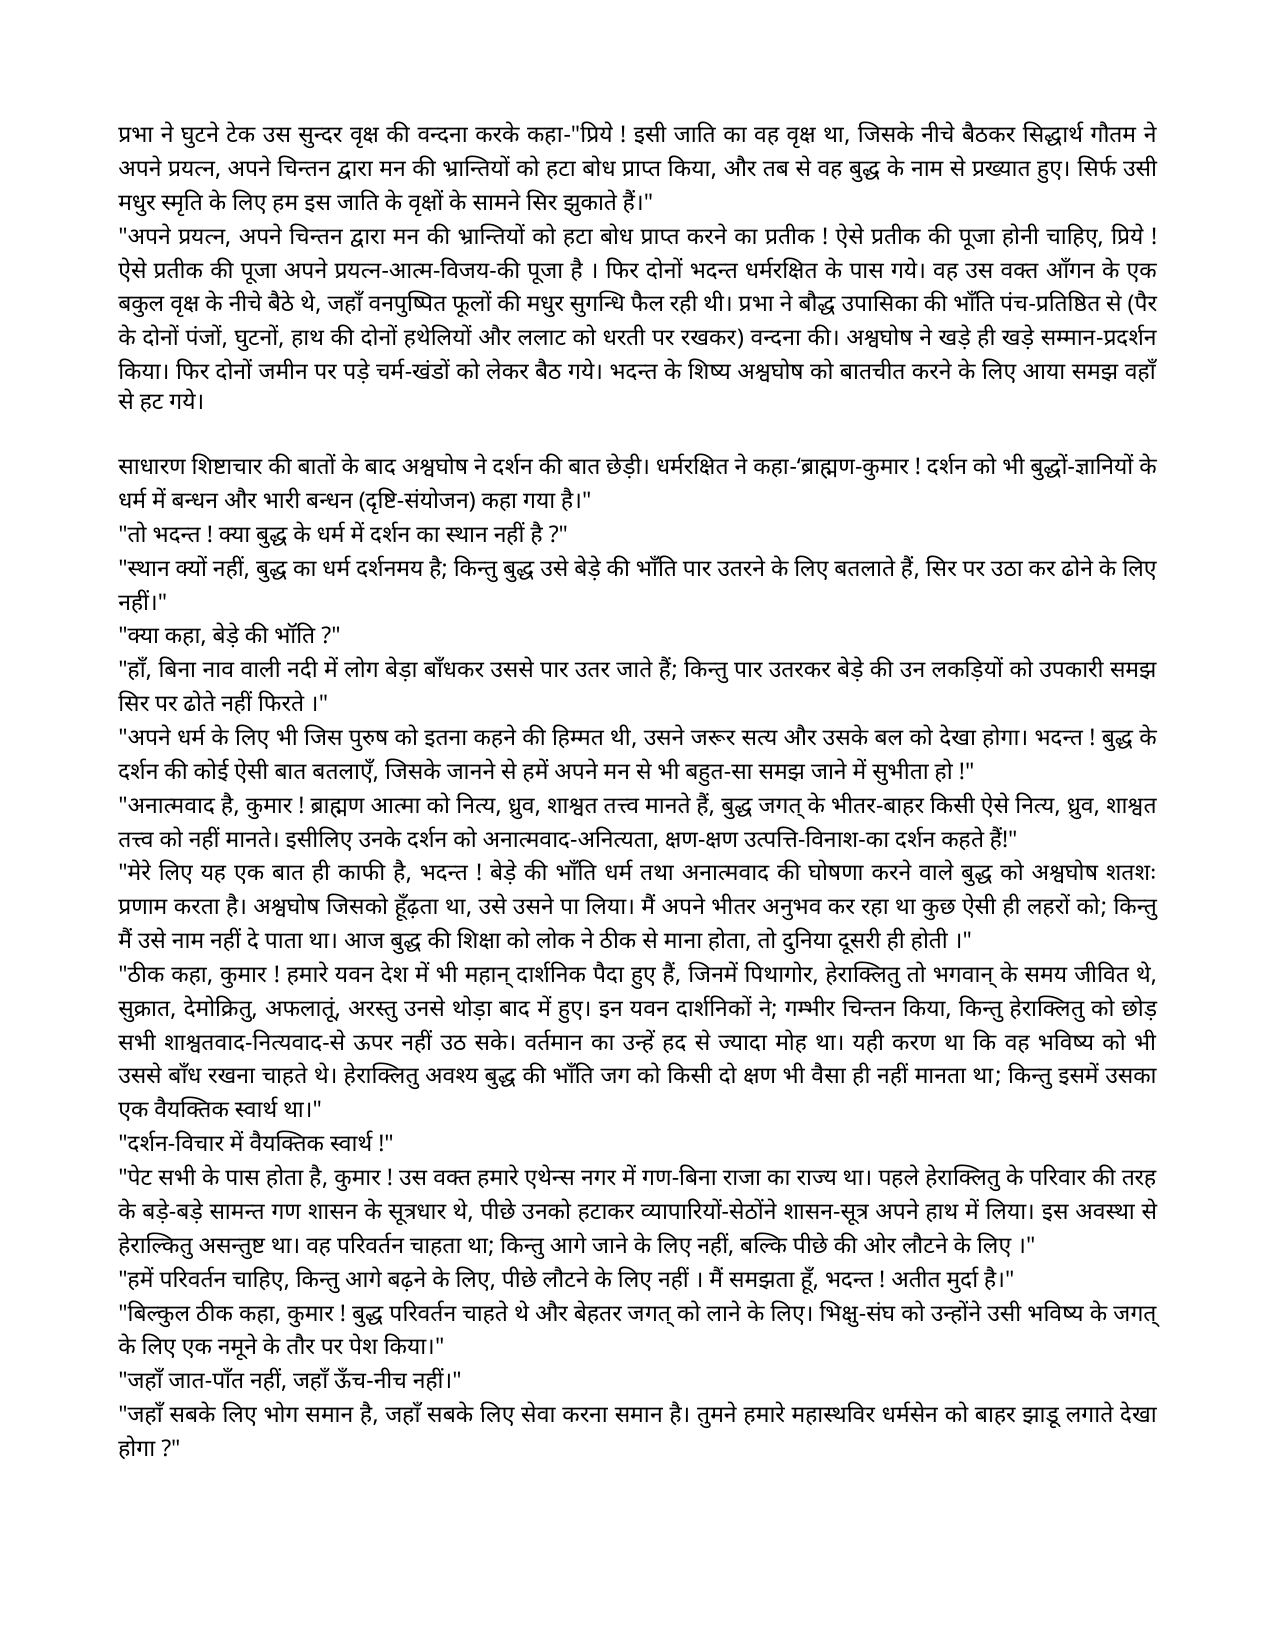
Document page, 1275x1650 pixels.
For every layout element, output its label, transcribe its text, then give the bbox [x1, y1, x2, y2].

text "जहाँ सबके लिए भोग समान है, जहाँ सबके लिए सेवा करना समान है। तुमने हमारे महास्थविर धर्मसेन को बाहर झाडू लगाते देखा होगा ?" [118, 1398, 1157, 1466]
text "अपने प्रयत्न, अपने चिन्तन द्वारा मन की भ्रान्तियों को हटा बोध प्राप्त करने का प्रतीक ! ऐसे प्रतीक की पूजा होनी चाहिए, प्रिये ! ऐसे प्रतीक की पूजा अपने प्रयत्न-आत्म-विजय-की पूजा है । फिर दोनों भदन्त धर्मरक्षित के पास गये। वह उस वक्त आँगन के एक बकुल वृक्ष के नीचे बैठे थे, जहाँ वनपुष्पित फूलों की मधुर सुगन्धि फैल रही थी। प्रभा ने बौद्ध उपासिका की भाँति पंच-प्रतिष्ठित से (पैर के दोनों पंजों, घुटनों, हाथ की दोनों हथेलियों और ललाट को धरती पर रखकर) वन्दना की। अश्वघोष ने खड़े ही खड़े सम्मान-प्रदर्शन किया। फिर दोनों जमीन पर पड़े चर्म-खंडों को लेकर बैठ गये। भदन्त के शिष्य अश्वघोष को बातचीत करने के लिए आया समझ वहाँ से हट गये। [118, 220, 1157, 419]
text "क्या कहा, बेड़े की भॉति ?" [118, 619, 1157, 653]
text "जहाँ जात-पाँत नहीं, जहाँ ऊँच-नीच नहीं।" [118, 1364, 1157, 1398]
text "पेट सभी के पास होता है, कुमार ! उस वक्त हमारे एथेन्स नगर में गण-बिना राजा का राज्य था। पहले हेराक्लितु के परिवार की तरह के बड़े-बड़े सामन्त गण शासन के सूत्रधार थे, पीछे उनको हटाकर व्यापारियों-सेठोंने शासन-सूत्र अपने हाथ में लिया। इस अवस्था से हेराल्कितु असन्तुष्ट था। वह परिवर्तन चाहता था; किन्तु आगे जाने के लिए नहीं, बल्कि पीछे की ओर लौटने के लिए ।" [118, 1161, 1157, 1263]
text "बिल्कुल ठीक कहा, कुमार ! बुद्ध परिवर्तन चाहते थे और बेहतर जगत् को लाने के लिए। भिक्षु-संघ को उन्होंने उसी भविष्य के जगत् के लिए एक नमूने के तौर पर पेश किया।" [118, 1296, 1157, 1364]
text साधारण शिष्टाचार की बातों के बाद अश्वघोष ने दर्शन की बात छेड़ी। धर्मरक्षित ने कहा-‘ब्राह्मण-कुमार ! दर्शन को भी बुद्धों-ज्ञानियों के धर्म में बन्धन और भारी बन्धन (दृष्टि-संयोजन) कहा गया है।" [118, 450, 1157, 518]
text "हाँ, बिना नाव वाली नदी में लोग बेड़ा बाँधकर उससे पार उतर जाते हैं; किन्तु पार उतरकर बेड़े की उन लकड़ियों को उपकारी समझ सिर पर ढोते नहीं फिरते ।" [118, 653, 1157, 721]
text "मेरे लिए यह एक बात ही काफी है, भदन्त ! बेड़े की भाँति धर्म तथा अनात्मवाद की घोषणा करने वाले बुद्ध को अश्वघोष शतशः प्रणाम करता है। अश्वघोष जिसको हूँढ़ता था, उसे उसने पा लिया। मैं अपने भीतर अनुभव कर रहा था कुछ ऐसी ही लहरों को; किन्तु मैं उसे नाम नहीं दे पाता था। आज बुद्ध की शिक्षा को लोक ने ठीक से माना होता, तो दुनिया दूसरी ही होती ।" [118, 856, 1157, 958]
text "ठीक कहा, कुमार ! हमारे यवन देश में भी महान् दार्शनिक पैदा हुए हैं, जिनमें पिथागोर, हेराक्लितु तो भगवान् के समय जीवित थे, सुक्रात, देमोक्रितु, अफलातूं, अरस्तु उनसे थोड़ा बाद में हुए। इन यवन दार्शनिकों ने; गम्भीर चिन्तन किया, किन्तु हेराक्लितु को छोड़ सभी शाश्वतवाद-नित्यवाद-से ऊपर नहीं उठ सके। वर्तमान का उन्हें हद से ज्यादा मोह था। यही करण था कि वह भविष्य को भी उससे बाँध रखना चाहते थे। हेराक्लितु अवश्य बुद्ध की भाँति जग को किसी दो क्षण भी वैसा ही नहीं मानता था; किन्तु इसमें उसका एक वैयक्तिक स्वार्थ था।" [118, 958, 1157, 1127]
text "अनात्मवाद है, कुमार ! ब्राह्मण आत्मा को नित्य, ध्रुव, शाश्वत तत्त्व मानते हैं, बुद्ध जगत् के भीतर-बाहर किसी ऐसे नित्य, ध्रुव, शाश्वत तत्त्व को नहीं मानते। इसीलिए उनके दर्शन को अनात्मवाद-अनित्यता, क्षण-क्षण उत्पत्ति-विनाश-का दर्शन कहते हैं!" [118, 789, 1157, 856]
text प्रभा ने घुटने टेक उस सुन्दर वृक्ष की वन्दना करके कहा-"प्रिये ! इसी जाति का वह वृक्ष था, जिसके नीचे बैठकर सिद्धार्थ गौतम ने अपने प्रयत्न, अपने चिन्तन द्वारा मन की भ्रान्तियों को हटा बोध प्राप्त किया, और तब से वह बुद्ध के नाम से प्रख्यात हुए। सिर्फ उसी मधुर स्मृति के लिए हम इस जाति के वृक्षों के सामने सिर झुकाते हैं।" [118, 118, 1157, 220]
text "स्थान क्यों नहीं, बुद्ध का धर्म दर्शनमय है; किन्तु बुद्ध उसे बेड़े की भाँति पार उतरने के लिए बतलाते हैं, सिर पर उठा कर ढोने के लिए नहीं।" [118, 552, 1157, 619]
text "अपने धर्म के लिए भी जिस पुरुष को इतना कहने की हिम्मत थी, उसने जरूर सत्य और उसके बल को देखा होगा। भदन्त ! बुद्ध के दर्शन की कोई ऐसी बात बतलाएँ, जिसके जानने से हमें अपने मन से भी बहुत-सा समझ जाने में सुभीता हो !" [118, 721, 1157, 789]
text "दर्शन-विचार में वैयक्तिक स्वार्थ !" [118, 1127, 1157, 1161]
text "तो भदन्त ! क्या बुद्ध के धर्म में दर्शन का स्थान नहीं है ?" [118, 518, 1157, 552]
text "हमें परिवर्तन चाहिए, किन्तु आगे बढ़ने के लिए, पीछे लौटने के लिए नहीं । मैं समझता हूँ, भदन्त ! अतीत मुर्दा है।" [118, 1263, 1157, 1296]
